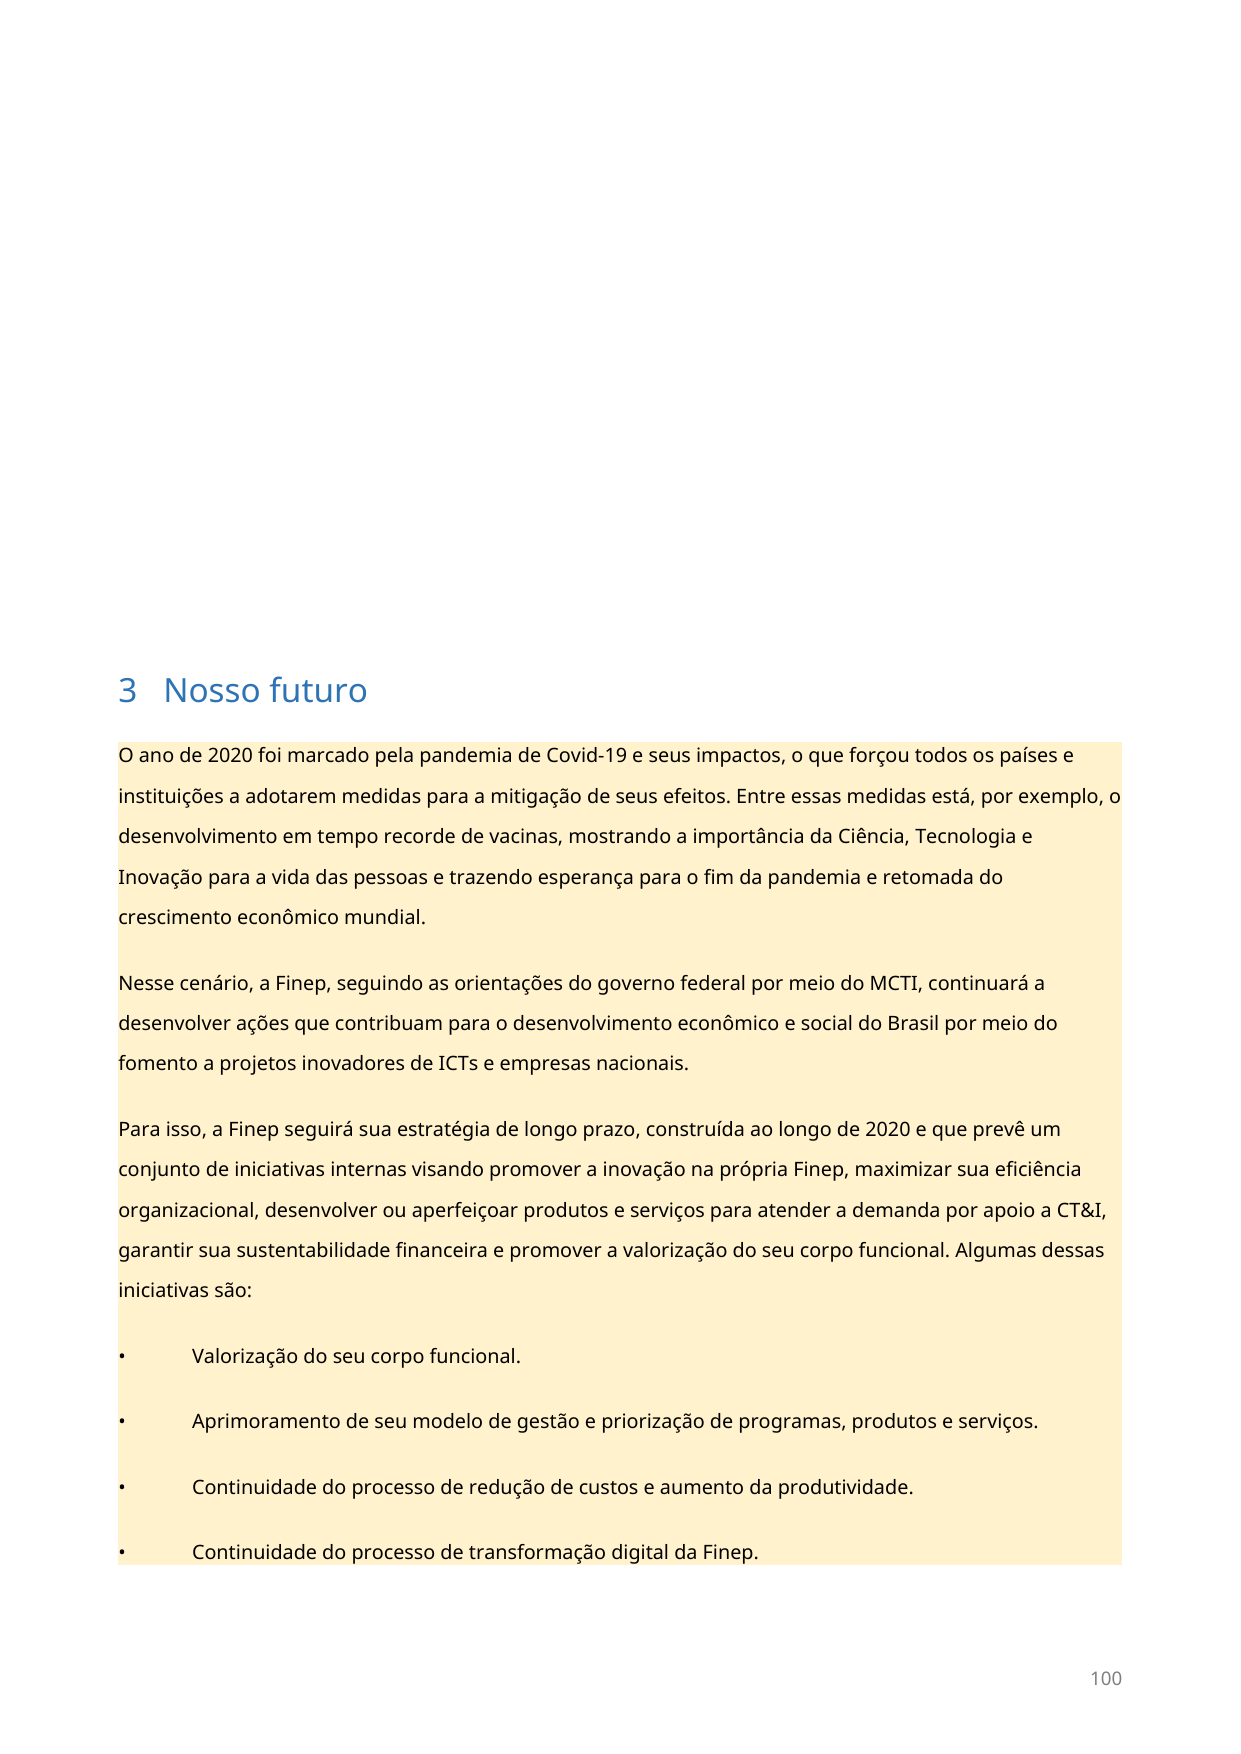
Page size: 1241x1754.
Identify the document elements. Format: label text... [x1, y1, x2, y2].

text • Aprimoramento de seu modelo de gestão e priorização de programas, produtos e serviços. [118, 1408, 1122, 1434]
text Para isso, a Finep seguirá sua estratégia de longo prazo, construída ao longo de 2020 e que prevê um conjunto de iniciativas internas visando promover a inovação na própria Finep, maximizar sua eficiência organizacional, desenvolver ou aperfeiçoar produtos e serviços para atender a demanda por apoio a CT&I, garantir sua sustentabilidade financeira e promover a valorização do seu corpo funcional. Algumas dessas iniciativas são: [118, 1115, 1122, 1304]
text • Continuidade do processo de transformação digital da Finep. [118, 1538, 1122, 1565]
text • Valorização do seu corpo funcional. [118, 1342, 1122, 1369]
text • Continuidade do processo de redução de custos e aumento da produtividade. [118, 1473, 1122, 1500]
subtitle Nosso futuro [118, 667, 1122, 713]
text O ano de 2020 foi marcado pela pandemia de Covid-19 e seus impactos, o que forçou todos os países e instituições a adotarem medidas para a mitigação de seus efeitos. Entre essas medidas está, por exemplo, o desenvolvimento em tempo recorde de vacinas, mostrando a importância da Ciência, Tecnologia e Inovação para a vida das pessoas e trazendo esperança para o fim da pandemia e retomada do crescimento econômico mundial. [118, 742, 1122, 930]
text Nesse cenário, a Finep, seguindo as orientações do governo federal por meio do MCTI, continuará a desenvolver ações que contribuam para o desenvolvimento econômico e social do Brasil por meio do fomento a projetos inovadores de ICTs e empresas nacionais. [118, 969, 1122, 1077]
